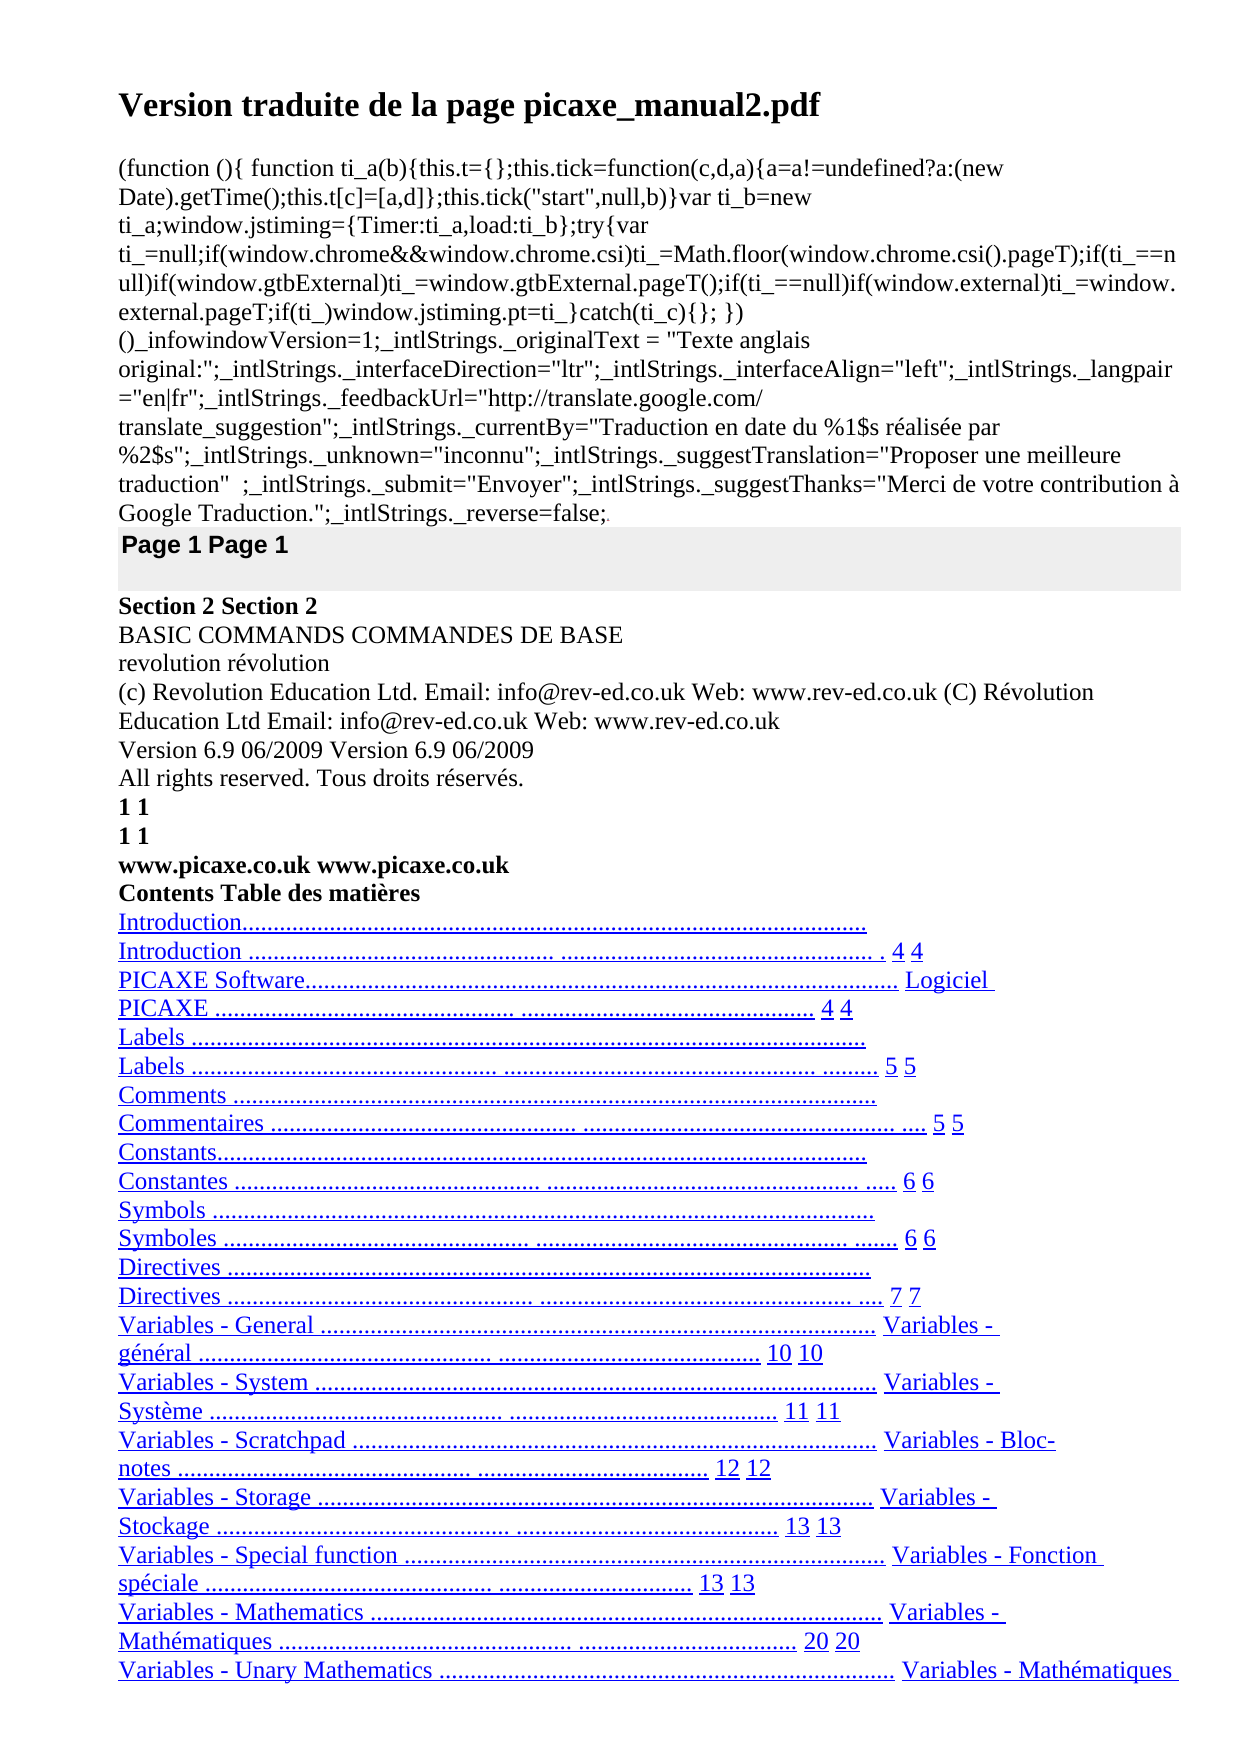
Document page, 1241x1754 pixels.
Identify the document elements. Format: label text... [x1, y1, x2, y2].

text Version 6.9 06/2009 Version 6.9 06/2009 [118, 735, 1181, 763]
table_header Page 1 Page 1 [118, 527, 1181, 591]
text BASIC COMMANDS COMMANDES DE BASE [118, 620, 1181, 648]
text Variables - Unary Mathematics ......................................................................... Variables - Mathématiques [118, 1655, 1181, 1683]
text Variables - Mathematics .................................................................................. Variables - Mathématiques ............................................... ................................... 20 20 [118, 1597, 1181, 1655]
text Variables - General ......................................................................................... Variables - général ............................................... .......................................... 10 10 [118, 1310, 1181, 1367]
text PICAXE Software............................................................................................... Logiciel PICAXE ................................................ ............................................... 4 4 [118, 965, 1181, 1022]
text Directives ....................................................................................................... Directives ................................................. .................................................. .... 7 7 [118, 1252, 1181, 1310]
text Introduction.................................................................................................... Introduction ................................................. .................................................. . 4 4 [118, 907, 1181, 965]
text (function (){ function ti_a(b){this.t={};this.tick=function(c,d,a){a=a!=undefined?a:(new Date).getTime();this.t[c]=[a,d]};this.tick("start",null,b)}var ti_b=new ti_a;window.jstiming={Timer:ti_a,load:ti_b};try{var ti_=null;if(window.chrome&&window.chrome.csi)ti_=Math.floor(window.chrome.csi().pageT);if(ti_==null)if(window.gtbExternal)ti_=window.gtbExternal.pageT();if(ti_==null)if(window.external)ti_=window.external.pageT;if(ti_)window.jstiming.pt=ti_}catch(ti_c){}; })()_infowindowVersion=1;_intlStrings._originalText = "Texte anglais original:";_intlStrings._interfaceDirection="ltr";_intlStrings._interfaceAlign="left";_intlStrings._langpair="en|fr";_intlStrings._feedbackUrl="http://translate.google.com/translate_suggestion";_intlStrings._currentBy="Traduction en date du %1$s réalisée par %2$s";_intlStrings._unknown="inconnu";_intlStrings._suggestTranslation="Proposer une meilleure traduction" ;_intlStrings._submit="Envoyer";_intlStrings._suggestThanks="Merci de votre contribution à Google Traduction.";_intlStrings._reverse=false; [118, 153, 1181, 527]
text Contents Table des matières [118, 878, 1181, 907]
text Variables - System .......................................................................................... Variables - Système ............................................... ........................................... 11 11 [118, 1367, 1181, 1425]
text Section 2 Section 2 [118, 591, 1181, 620]
text Labels ............................................................................................................ Labels ................................................. .................................................. ......... 5 5 [118, 1022, 1181, 1080]
text Variables - Scratchpad .................................................................................... Variables - Bloc-notes ............................................... ..................................... 12 12 [118, 1425, 1181, 1482]
text Constants........................................................................................................ Constantes ................................................. .................................................. ..... 6 6 [118, 1137, 1181, 1195]
text All rights reserved. Tous droits réservés. [118, 763, 1181, 792]
text www.picaxe.co.uk www.picaxe.co.uk [118, 850, 1181, 878]
subtitle Version traduite de la page picaxe_manual2.pdf [118, 84, 1181, 123]
text Variables - Special function ............................................................................. Variables - Fonction spéciale .............................................. ............................... 13 13 [118, 1540, 1181, 1597]
text 1 1 [118, 792, 1181, 821]
text 1 1 [118, 821, 1181, 850]
text revolution révolution [118, 648, 1181, 677]
text Symbols .......................................................................................................... Symboles ................................................. .................................................. ....... 6 6 [118, 1195, 1181, 1252]
text Variables - Storage ......................................................................................... Variables - Stockage ............................................... .......................................... 13 13 [118, 1482, 1181, 1540]
text Comments ....................................................................................................... Commentaires ................................................. .................................................. .... 5 5 [118, 1080, 1181, 1137]
text (c) Revolution Education Ltd. Email: info@rev-ed.co.uk Web: www.rev-ed.co.uk (C) Révolution Education Ltd Email: info@rev-ed.co.uk Web: www.rev-ed.co.uk [118, 677, 1181, 735]
